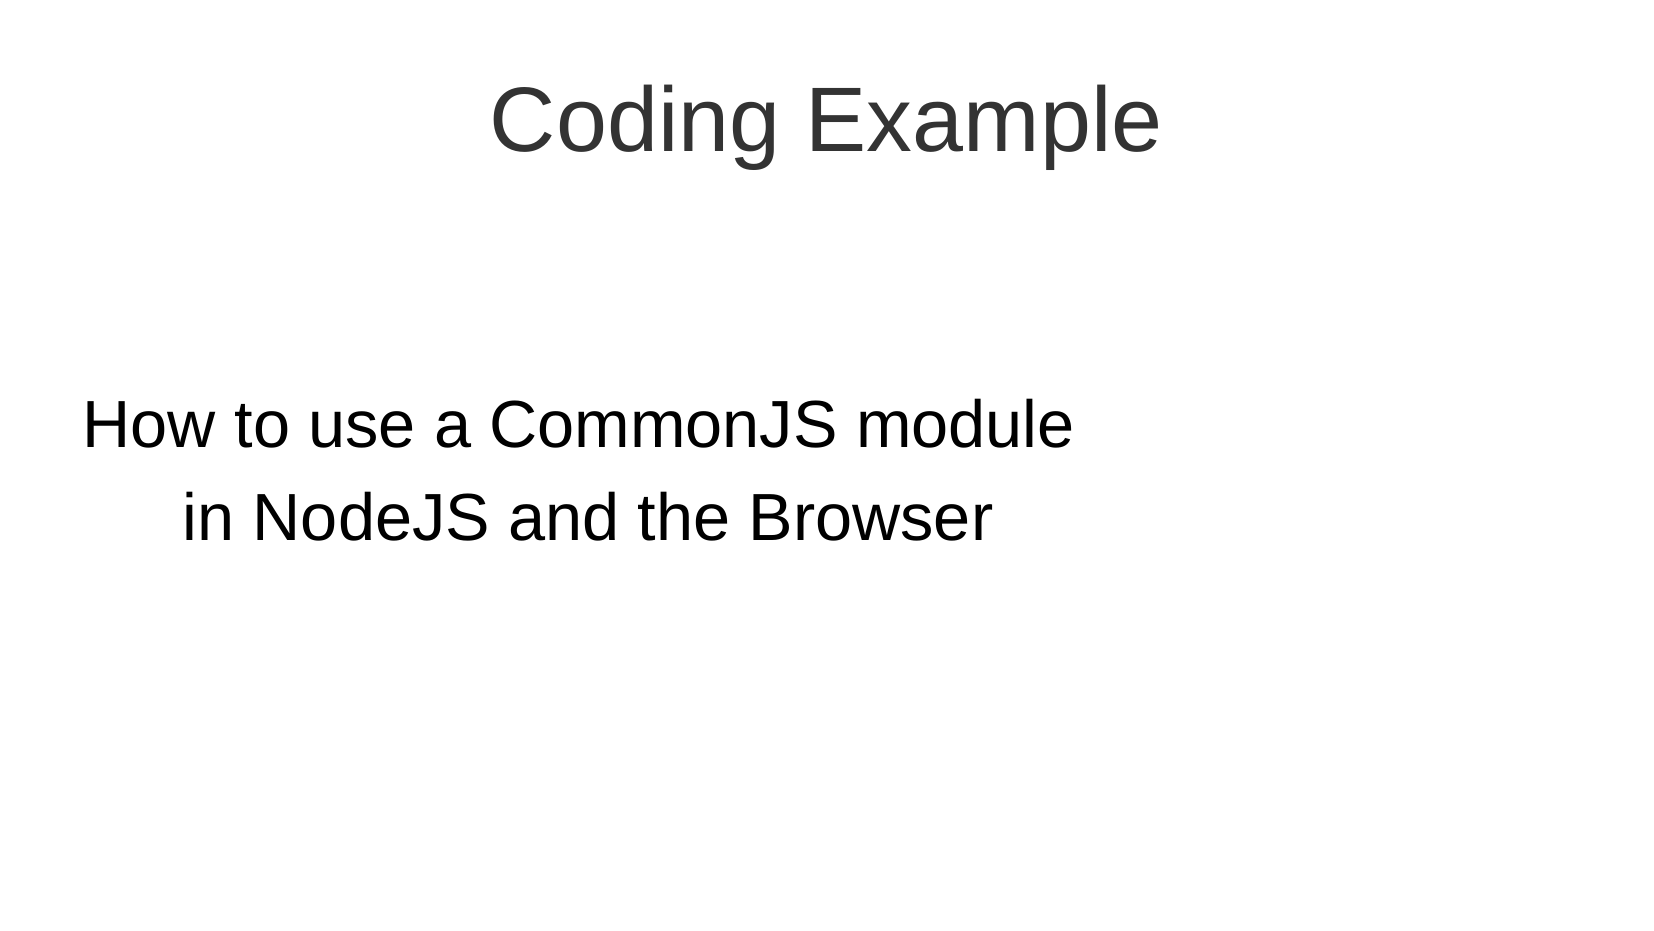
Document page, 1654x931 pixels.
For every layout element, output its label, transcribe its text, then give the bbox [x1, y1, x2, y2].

title Coding Example [82, 37, 1571, 193]
list How to use a CommonJS module in NodeJS and the Browser [82, 193, 1546, 811]
